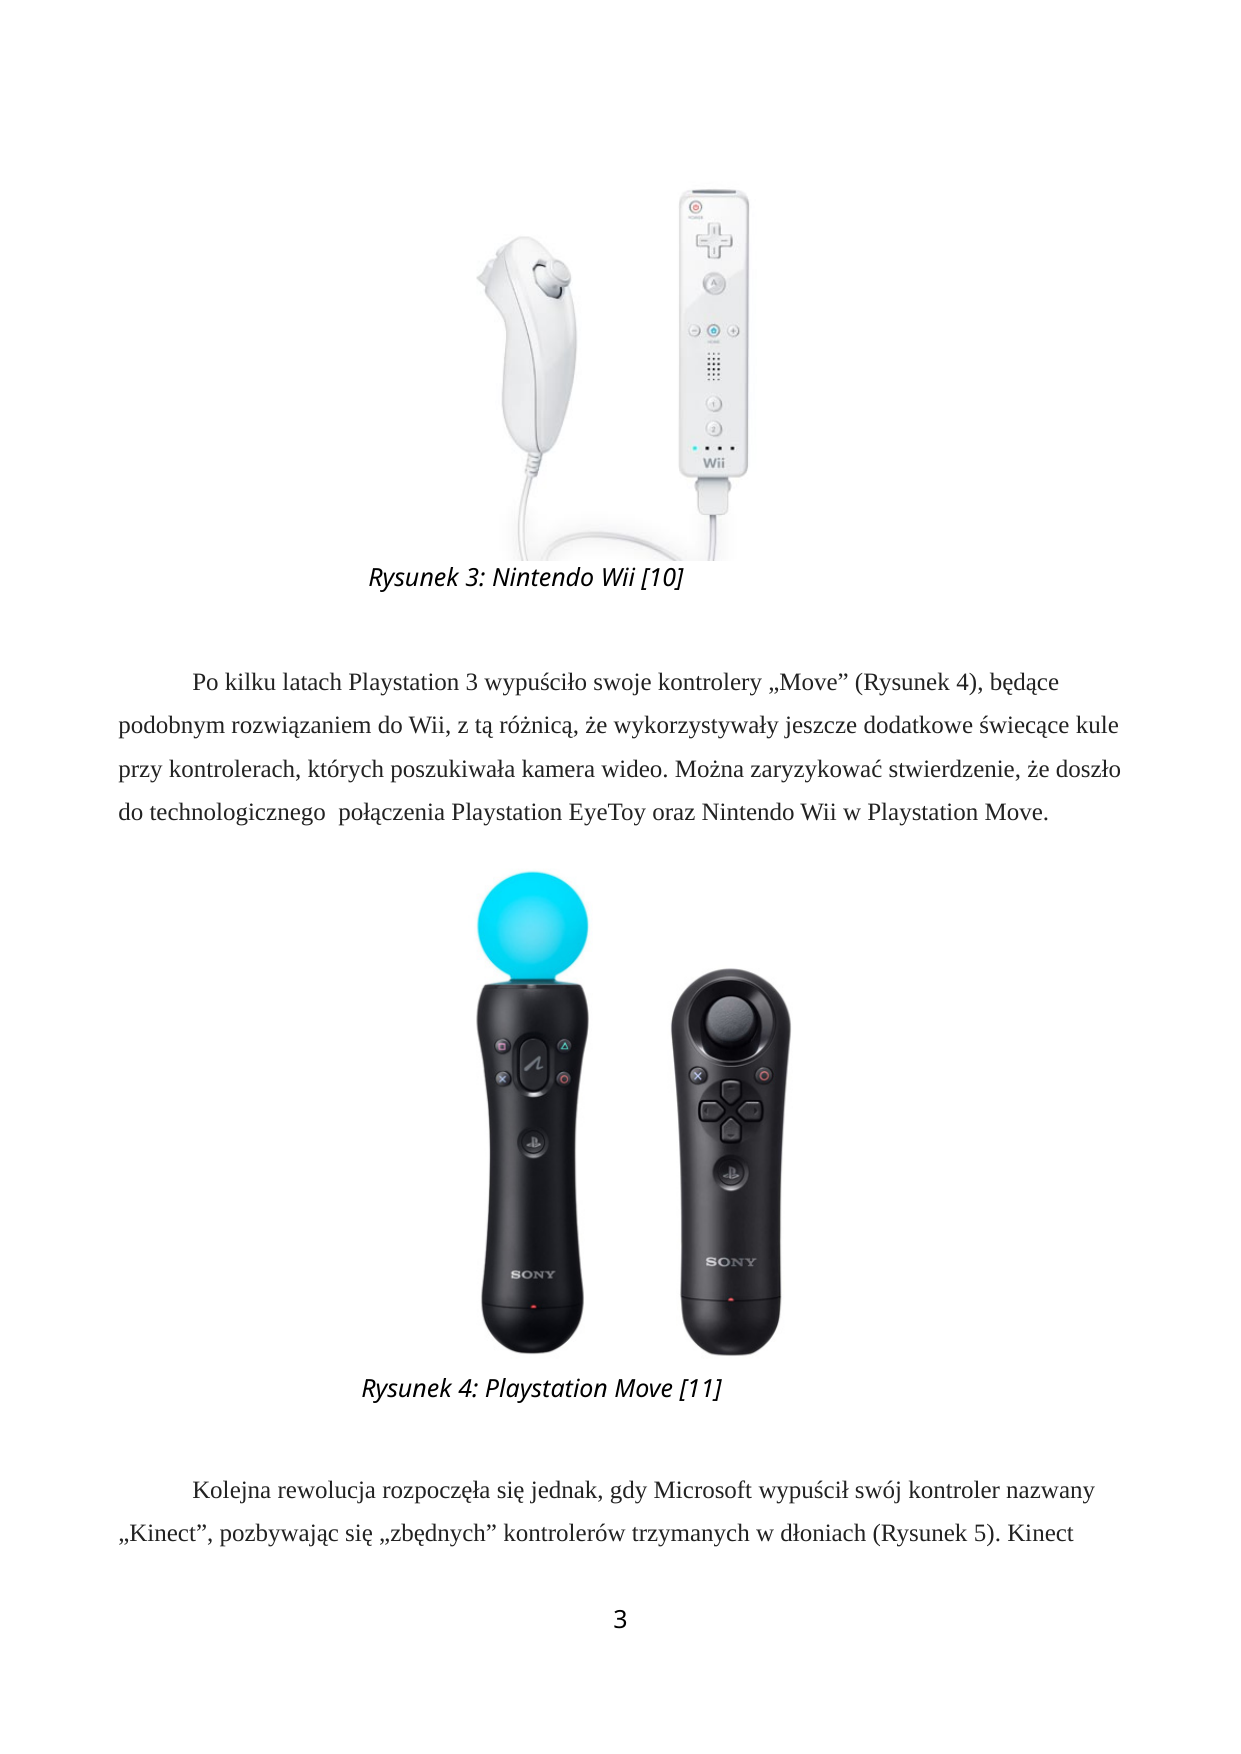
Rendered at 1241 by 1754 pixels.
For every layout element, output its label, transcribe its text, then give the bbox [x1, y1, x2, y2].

text Rysunek 4: Playstation Move [11] [361, 1371, 879, 1405]
picture [319, 173, 921, 561]
text Po kilku latach Playstation 3 wypuściło swoje kontrolery „Move” (Rysunek 4), będące podobnym rozwiązaniem do Wii, z tą różnicą, że wykorzystywały jeszcze dodatkowe świecące kule przy kontrolerach, których poszukiwała kamera wideo. Można zaryzykować stwierdzenie, że doszło do technologicznego połączenia Playstation EyeToy oraz Nintendo Wii w Playstation Move. [118, 667, 1122, 826]
text Rysunek 3: Nintendo Wii [10] [368, 561, 872, 594]
picture [361, 852, 880, 1371]
text Kolejna rewolucja rozpoczęła się jednak, gdy Microsoft wypuścił swój kontroler nazwany „Kinect”, pozbywając się „zbędnych” kontrolerów trzymanych w dłoniach (Rysunek 5). Kinect [118, 1475, 1122, 1547]
